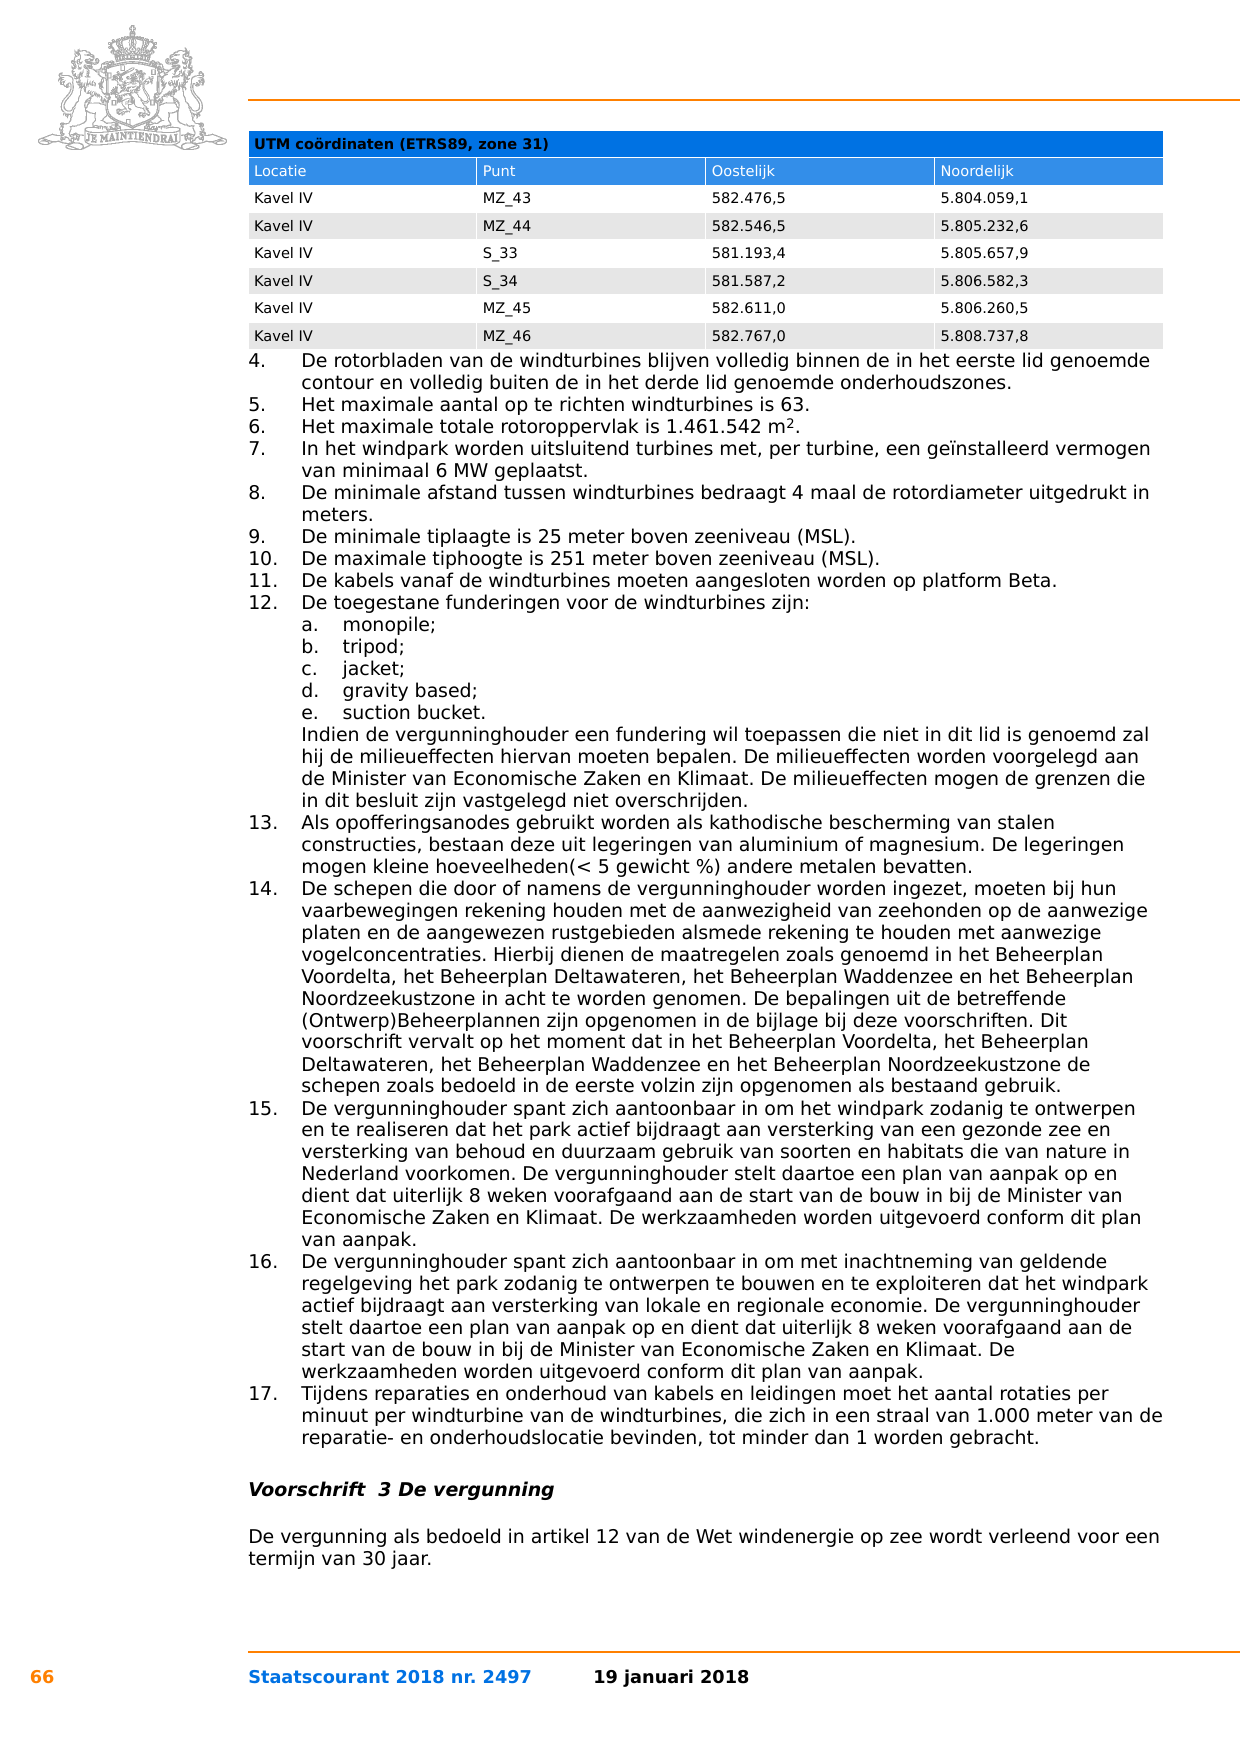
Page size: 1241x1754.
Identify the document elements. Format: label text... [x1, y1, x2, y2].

text 6. Het maximale totale rotoroppervlak is 1.461.542 m2. [248, 416, 1163, 438]
text a. monopile; [301, 614, 1163, 636]
text 10. De maximale tiphoogte is 251 meter boven zeeniveau (MSL). [248, 548, 1163, 570]
text 14. De schepen die door of namens de vergunninghouder worden ingezet, moeten bij hun vaarbewegingen rekening houden met de aanwezigheid van zeehonden op de aanwezige platen en de aangewezen rustgebieden alsmede rekening te houden met aanwezige vogelconcentraties. Hierbij dienen de maatregelen zoals genoemd in het Beheerplan Voordelta, het Beheerplan Deltawateren, het Beheerplan Waddenzee en het Beheerplan Noordzeekustzone in acht te worden genomen. De bepalingen uit de betreffende (Ontwerp)Beheerplannen zijn opgenomen in de bijlage bij deze voorschriften. Dit voorschrift vervalt op het moment dat in het Beheerplan Voordelta, het Beheerplan Deltawateren, het Beheerplan Waddenzee en het Beheerplan Noordzeekustzone de schepen zoals bedoeld in de eerste volzin zijn opgenomen als bestaand gebruik. [248, 878, 1163, 1097]
table_cell Locatie [249, 158, 476, 185]
text 7. In het windpark worden uitsluitend turbines met, per turbine, een geïnstalleerd vermogen van minimaal 6 MW geplaatst. [248, 438, 1163, 482]
table_header UTM coördinaten (ETRS89, zone 31) [249, 131, 1163, 157]
text 12. De toegestane funderingen voor de windturbines zijn: [248, 592, 1163, 614]
text 15. De vergunninghouder spant zich aantoonbaar in om het windpark zodanig te ontwerpen en te realiseren dat het park actief bijdraagt aan versterking van een gezonde zee en versterking van behoud en duurzaam gebruik van soorten en habitats die van nature in Nederland voorkomen. De vergunninghouder stelt daartoe een plan van aanpak op en dient dat uiterlijk 8 weken voorafgaand aan de start van de bouw in bij de Minister van Economische Zaken en Klimaat. De werkzaamheden worden uitgevoerd conform dit plan van aanpak. [248, 1097, 1163, 1251]
table_cell 5.804.059,1 [935, 186, 1163, 212]
table_cell Kavel IV [249, 241, 476, 267]
table_cell Kavel IV [249, 295, 476, 322]
table_cell 5.808.737,8 [935, 323, 1163, 349]
subtitle Voorschrift 3 De vergunning [248, 1479, 1163, 1501]
text c. jacket; [301, 658, 1163, 680]
table_cell 5.806.260,5 [935, 295, 1163, 322]
table_cell 582.767,0 [706, 323, 934, 349]
table_cell Noordelijk [935, 158, 1163, 185]
text e. suction bucket. [301, 702, 1163, 724]
table_cell 581.193,4 [706, 241, 934, 267]
table_cell MZ_44 [477, 213, 705, 239]
table_cell Kavel IV [249, 323, 476, 349]
text De vergunning als bedoeld in artikel 12 van de Wet windenergie op zee wordt verleend voor een termijn van 30 jaar. [248, 1526, 1163, 1570]
table_cell 5.805.657,9 [935, 241, 1163, 267]
table_cell 582.476,5 [706, 186, 934, 212]
text 5. Het maximale aantal op te richten windturbines is 63. [248, 394, 1163, 416]
table_cell Kavel IV [249, 213, 476, 239]
text 16. De vergunninghouder spant zich aantoonbaar in om met inachtneming van geldende regelgeving het park zodanig te ontwerpen te bouwen en te exploiteren dat het windpark actief bijdraagt aan versterking van lokale en regionale economie. De vergunninghouder stelt daartoe een plan van aanpak op en dient dat uiterlijk 8 weken voorafgaand aan de start van de bouw in bij de Minister van Economische Zaken en Klimaat. De werkzaamheden worden uitgevoerd conform dit plan van aanpak. [248, 1251, 1163, 1383]
table_cell Oostelijk [706, 158, 934, 185]
text 11. De kabels vanaf de windturbines moeten aangesloten worden op platform Beta. [248, 570, 1163, 592]
table_cell MZ_43 [477, 186, 705, 212]
text 9. De minimale tiplaagte is 25 meter boven zeeniveau (MSL). [248, 526, 1163, 548]
text b. tripod; [301, 636, 1163, 658]
text 17. Tijdens reparaties en onderhoud van kabels en leidingen moet het aantal rotaties per minuut per windturbine van de windturbines, die zich in een straal van 1.000 meter van de reparatie- en onderhoudslocatie bevinden, tot minder dan 1 worden gebracht. [248, 1383, 1163, 1449]
table_cell 5.805.232,6 [935, 213, 1163, 239]
table_cell S_34 [477, 268, 705, 294]
picture [38, 25, 227, 150]
text 8. De minimale afstand tussen windturbines bedraagt 4 maal de rotordiameter uitgedrukt in meters. [248, 482, 1163, 526]
table_cell MZ_45 [477, 295, 705, 322]
table_cell MZ_46 [477, 323, 705, 349]
table_cell Kavel IV [249, 268, 476, 294]
text 4. De rotorbladen van de windturbines blijven volledig binnen de in het eerste lid genoemde contour en volledig buiten de in het derde lid genoemde onderhoudszones. [248, 350, 1163, 394]
text Indien de vergunninghouder een fundering wil toepassen die niet in dit lid is genoemd zal hij de milieueffecten hiervan moeten bepalen. De milieueffecten worden voorgelegd aan de Minister van Economische Zaken en Klimaat. De milieueffecten mogen de grenzen die in dit besluit zijn vastgelegd niet overschrijden. [301, 724, 1163, 812]
text 13. Als opofferingsanodes gebruikt worden als kathodische bescherming van stalen constructies, bestaan deze uit legeringen van aluminium of magnesium. De legeringen mogen kleine hoeveelheden(< 5 gewicht %) andere metalen bevatten. [248, 812, 1163, 878]
table_cell 582.611,0 [706, 295, 934, 322]
table_cell 582.546,5 [706, 213, 934, 239]
table_cell Kavel IV [249, 186, 476, 212]
table_cell Punt [477, 158, 705, 185]
table_cell 5.806.582,3 [935, 268, 1163, 294]
table_cell 581.587,2 [706, 268, 934, 294]
table_cell S_33 [477, 241, 705, 267]
text d. gravity based; [301, 680, 1163, 702]
